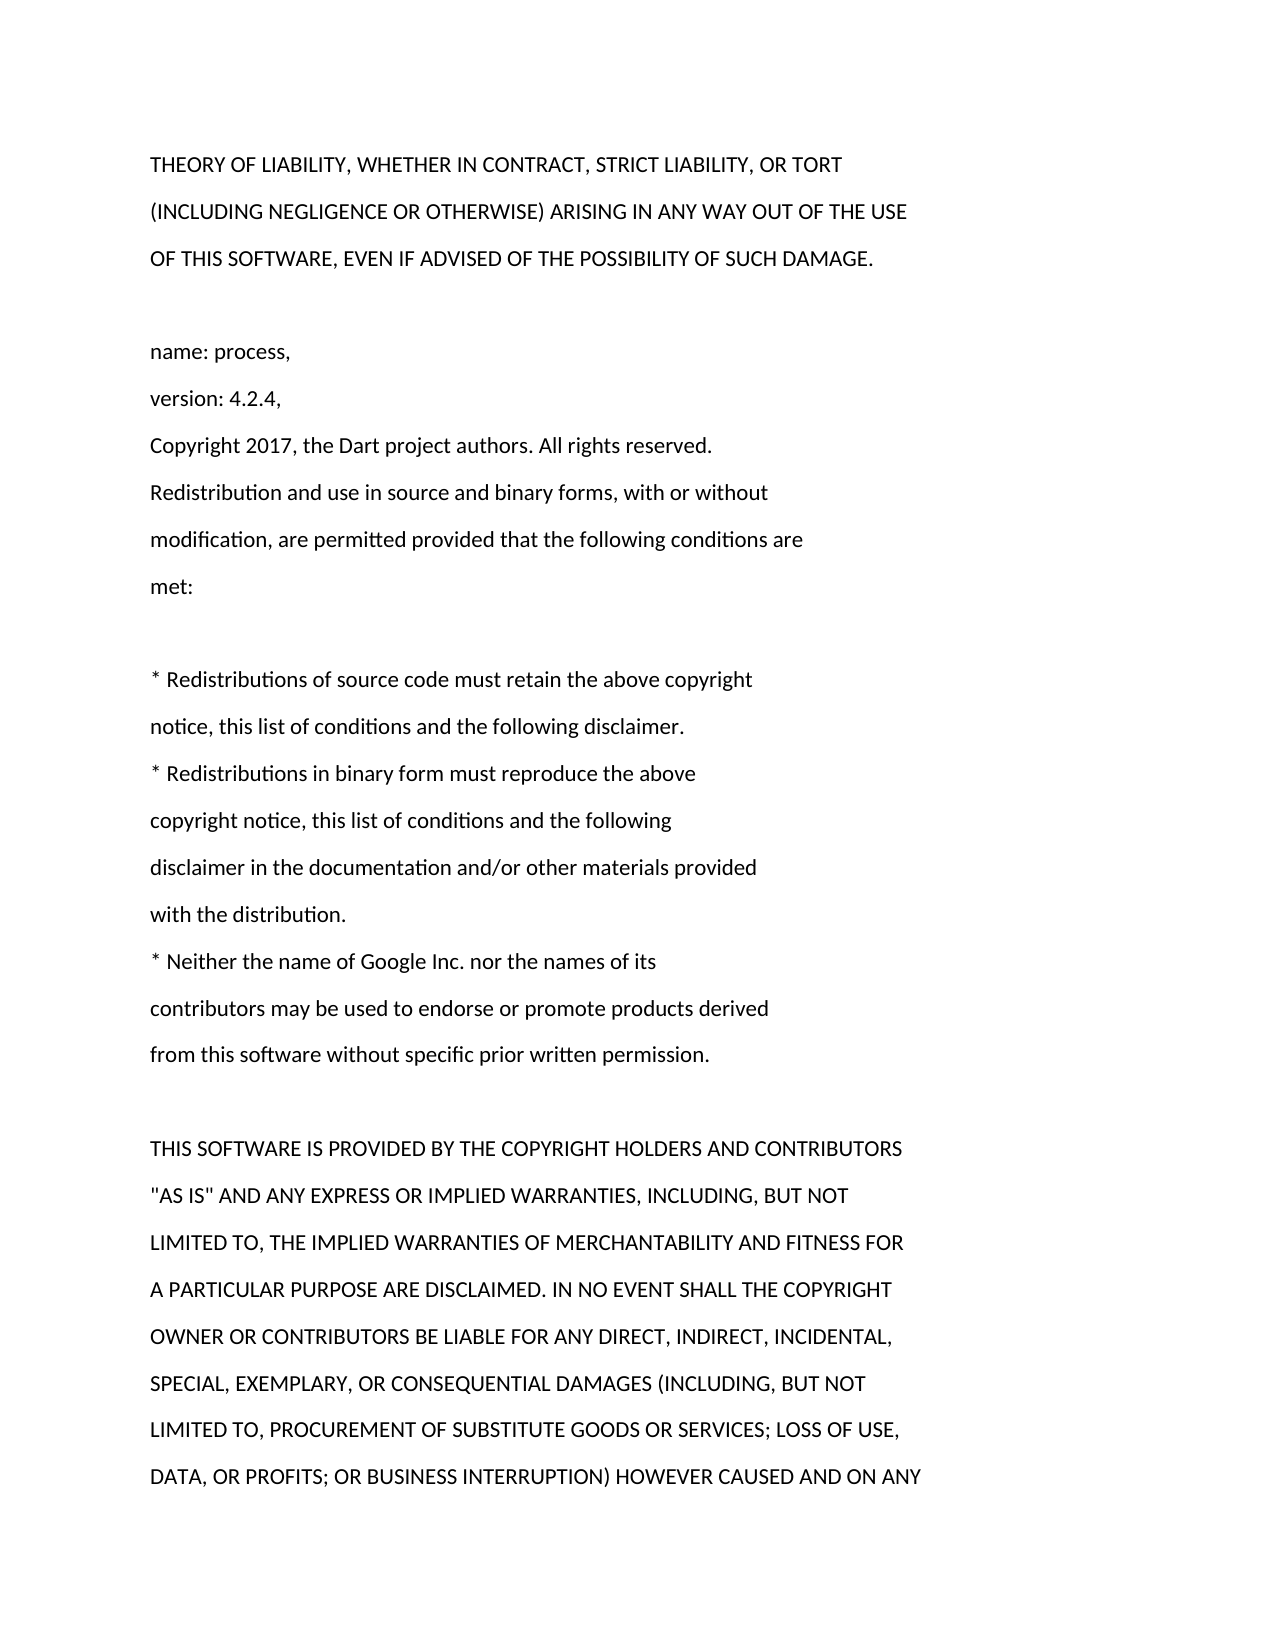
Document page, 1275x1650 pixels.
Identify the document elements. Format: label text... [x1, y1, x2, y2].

text LIMITED TO, PROCUREMENT OF SUBSTITUTE GOODS OR SERVICES; LOSS OF USE, [150, 1416, 1125, 1444]
text A PARTICULAR PURPOSE ARE DISCLAIMED. IN NO EVENT SHALL THE COPYRIGHT [150, 1275, 1125, 1303]
text OWNER OR CONTRIBUTORS BE LIABLE FOR ANY DIRECT, INDIRECT, INCIDENTAL, [150, 1322, 1125, 1350]
text copyright notice, this list of conditions and the following [150, 806, 1125, 834]
text * Neither the name of Google Inc. nor the names of its [150, 947, 1125, 975]
text Redistribution and use in source and binary forms, with or without [150, 478, 1125, 506]
text Copyright 2017, the Dart project authors. All rights reserved. [150, 431, 1125, 459]
text OF THIS SOFTWARE, EVEN IF ADVISED OF THE POSSIBILITY OF SUCH DAMAGE. [150, 244, 1125, 272]
text THEORY OF LIABILITY, WHETHER IN CONTRACT, STRICT LIABILITY, OR TORT [150, 150, 1125, 178]
text SPECIAL, EXEMPLARY, OR CONSEQUENTIAL DAMAGES (INCLUDING, BUT NOT [150, 1369, 1125, 1397]
text * Redistributions of source code must retain the above copyright [150, 666, 1125, 694]
text LIMITED TO, THE IMPLIED WARRANTIES OF MERCHANTABILITY AND FITNESS FOR [150, 1228, 1125, 1256]
text from this software without specific prior written permission. [150, 1041, 1125, 1069]
text (INCLUDING NEGLIGENCE OR OTHERWISE) ARISING IN ANY WAY OUT OF THE USE [150, 197, 1125, 225]
text met: [150, 572, 1125, 600]
text DATA, OR PROFITS; OR BUSINESS INTERRUPTION) HOWEVER CAUSED AND ON ANY [150, 1462, 1125, 1491]
text modification, are permitted provided that the following conditions are [150, 525, 1125, 553]
text * Redistributions in binary form must reproduce the above [150, 759, 1125, 787]
text notice, this list of conditions and the following disclaimer. [150, 712, 1125, 741]
text "AS IS" AND ANY EXPRESS OR IMPLIED WARRANTIES, INCLUDING, BUT NOT [150, 1181, 1125, 1209]
text with the distribution. [150, 900, 1125, 928]
text version: 4.2.4, [150, 384, 1125, 412]
text THIS SOFTWARE IS PROVIDED BY THE COPYRIGHT HOLDERS AND CONTRIBUTORS [150, 1134, 1125, 1162]
text disclaimer in the documentation and/or other materials provided [150, 853, 1125, 881]
text contributors may be used to endorse or promote products derived [150, 994, 1125, 1022]
text name: process, [150, 337, 1125, 366]
